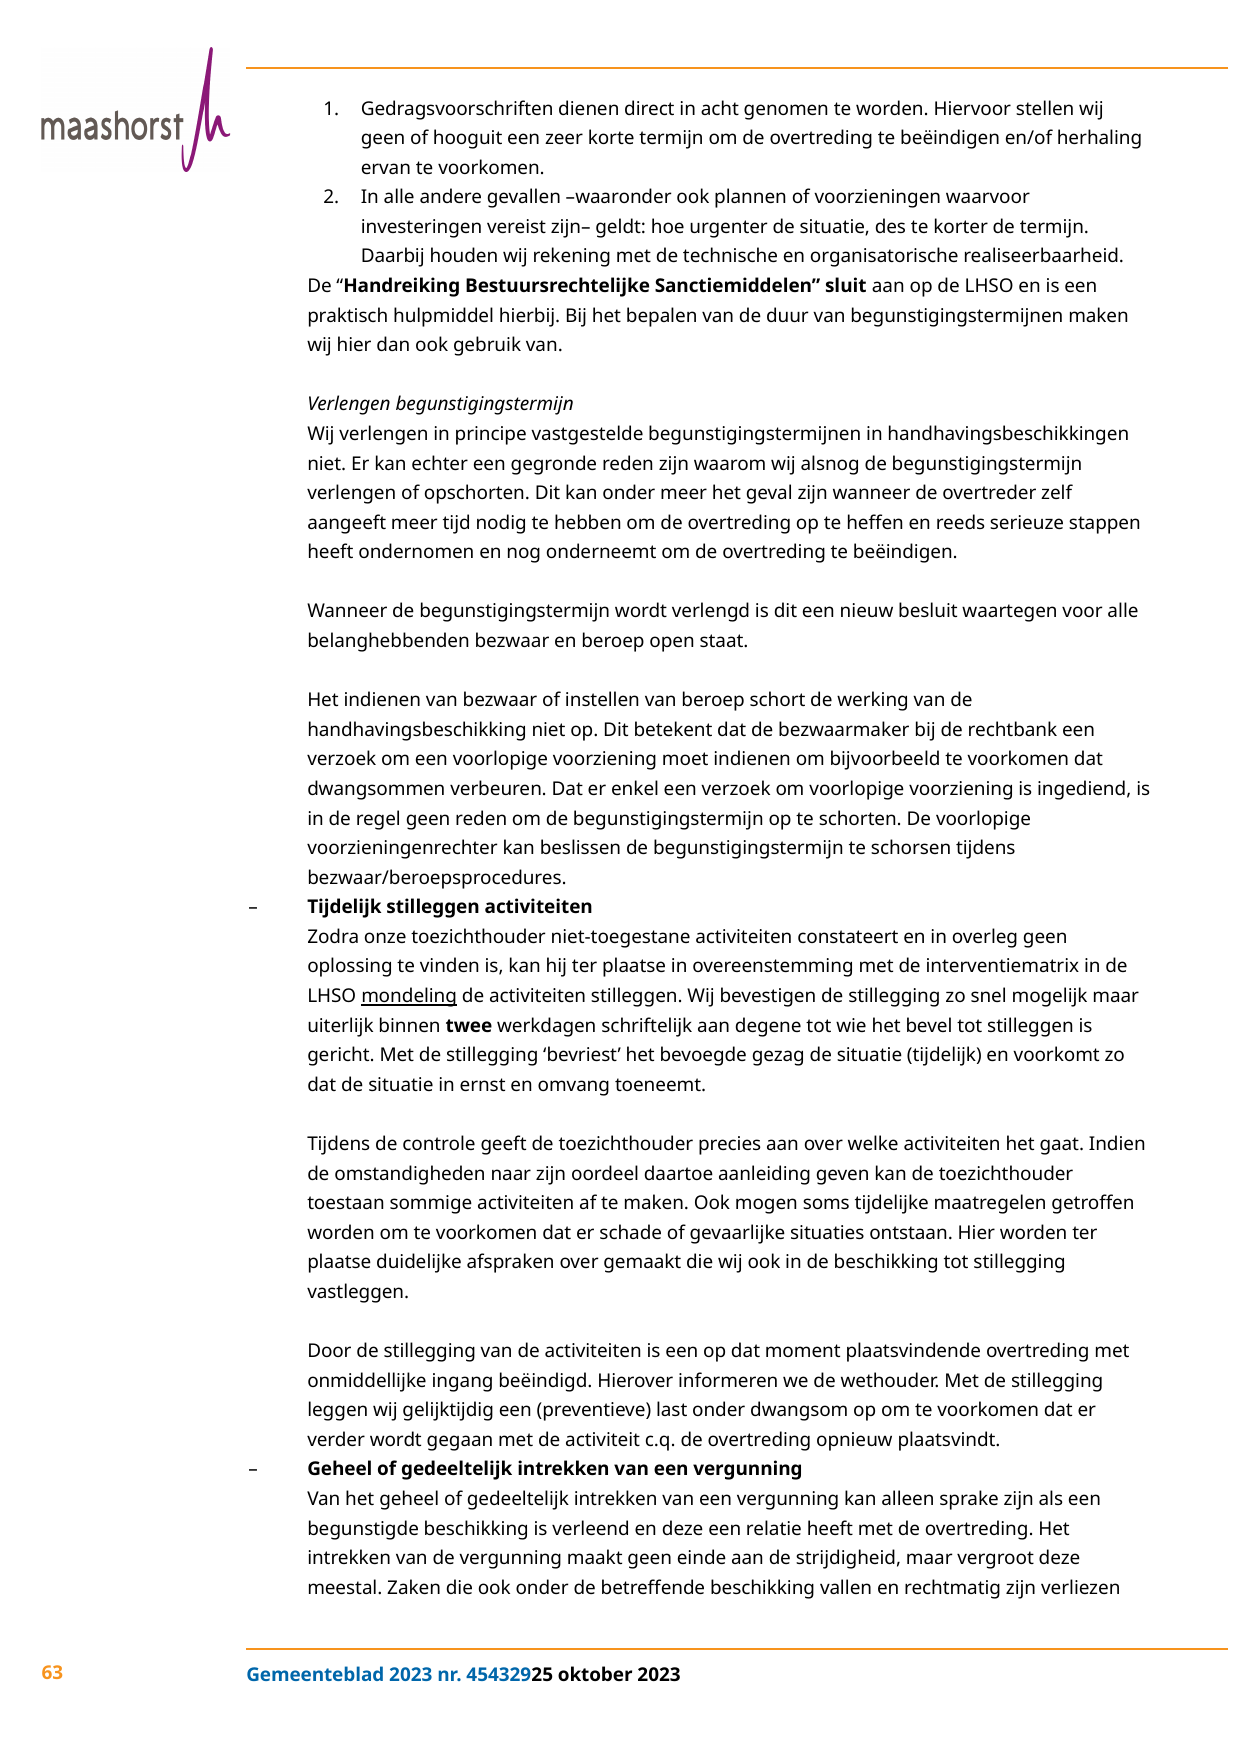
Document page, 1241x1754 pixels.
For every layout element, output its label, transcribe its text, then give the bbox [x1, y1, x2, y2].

list Wanneer de begunstigingstermijn wordt verlengd is dit een nieuw besluit waartegen voor alle belanghebbenden bezwaar en beroep open staat. [248, 598, 1152, 653]
list Tijdelijk stilleggen activiteiten [248, 893, 1152, 919]
list Wij verlengen in principe vastgestelde begunstigingstermijnen in handhavingsbeschikkingen niet. Er kan echter een gegronde reden zijn waarom wij alsnog de begunstigingstermijn verlengen of opschorten. Dit kan onder meer het geval zijn wanneer de overtreder zelf aangeeft meer tijd nodig te hebben om de overtreding op te heffen en reeds serieuze stappen heeft ondernomen en nog onderneemt om de overtreding te beëindigen. [248, 420, 1152, 564]
list De “Handreiking Bestuursrechtelijke Sanctiemiddelen” sluit aan op de LHSO en is een praktisch hulpmiddel hierbij. Bij het bepalen van de duur van begunstigingstermijnen maken wij hier dan ook gebruik van. [248, 272, 1152, 357]
list Door de stillegging van de activiteiten is een op dat moment plaatsvindende overtreding met onmiddellijke ingang beëindigd. Hierover informeren we de wethouder. Met de stillegging leggen wij gelijktijdig een (preventieve) last onder dwangsom op om te voorkomen dat er verder wordt gegaan met de activiteit c.q. de overtreding opnieuw plaatsvindt. [248, 1337, 1152, 1452]
picture [41, 47, 231, 172]
list In alle andere gevallen –waaronder ook plannen of voorzieningen waarvoor investeringen vereist zijn– geldt: hoe urgenter de situatie, des te korter de termijn. Daarbij houden wij rekening met de technische en organisatorische realiseerbaarheid. [323, 183, 1152, 268]
list Zodra onze toezichthouder niet-toegestane activiteiten constateert en in overleg geen oplossing te vinden is, kan hij ter plaatse in overeenstemming met de interventiematrix in de LHSO mondeling de activiteiten stilleggen. Wij bevestigen de stillegging zo snel mogelijk maar uiterlijk binnen twee werkdagen schriftelijk aan degene tot wie het bevel tot stilleggen is gericht. Met de stillegging ‘bevriest’ het bevoegde gezag de situatie (tijdelijk) en voorkomt zo dat de situatie in ernst en omvang toeneemt. [248, 923, 1152, 1097]
list Verlengen begunstigingstermijn [248, 391, 1152, 416]
list Gedragsvoorschriften dienen direct in acht genomen te worden. Hiervoor stellen wij geen of hooguit een zeer korte termijn om de overtreding te beëindigen en/of herhaling ervan te voorkomen. [323, 95, 1152, 180]
list Het indienen van bezwaar of instellen van beroep schort de werking van de handhavingsbeschikking niet op. Dit betekent dat de bezwaarmaker bij de rechtbank een verzoek om een voorlopige voorziening moet indienen om bijvoorbeeld te voorkomen dat dwangsommen verbeuren. Dat er enkel een verzoek om voorlopige voorziening is ingediend, is in de regel geen reden om de begunstigingstermijn op te schorten. De voorlopige voorzieningenrechter kan beslissen de begunstigingstermijn te schorsen tijdens bezwaar/beroepsprocedures. [248, 686, 1152, 890]
list Tijdens de controle geeft de toezichthouder precies aan over welke activiteiten het gaat. Indien de omstandigheden naar zijn oordeel daartoe aanleiding geven kan de toezichthouder toestaan sommige activiteiten af te maken. Ook mogen soms tijdelijke maatregelen getroffen worden om te voorkomen dat er schade of gevaarlijke situaties ontstaan. Hier worden ter plaatse duidelijke afspraken over gemaakt die wij ook in de beschikking tot stillegging vastleggen. [248, 1130, 1152, 1304]
list Van het geheel of gedeeltelijk intrekken van een vergunning kan alleen sprake zijn als een begunstigde beschikking is verleend en deze een relatie heeft met de overtreding. Het intrekken van de vergunning maakt geen einde aan de strijdigheid, maar vergroot deze meestal. Zaken die ook onder de betreffende beschikking vallen en rechtmatig zijn verliezen [248, 1485, 1152, 1600]
list Geheel of gedeeltelijk intrekken van een vergunning [248, 1456, 1152, 1481]
